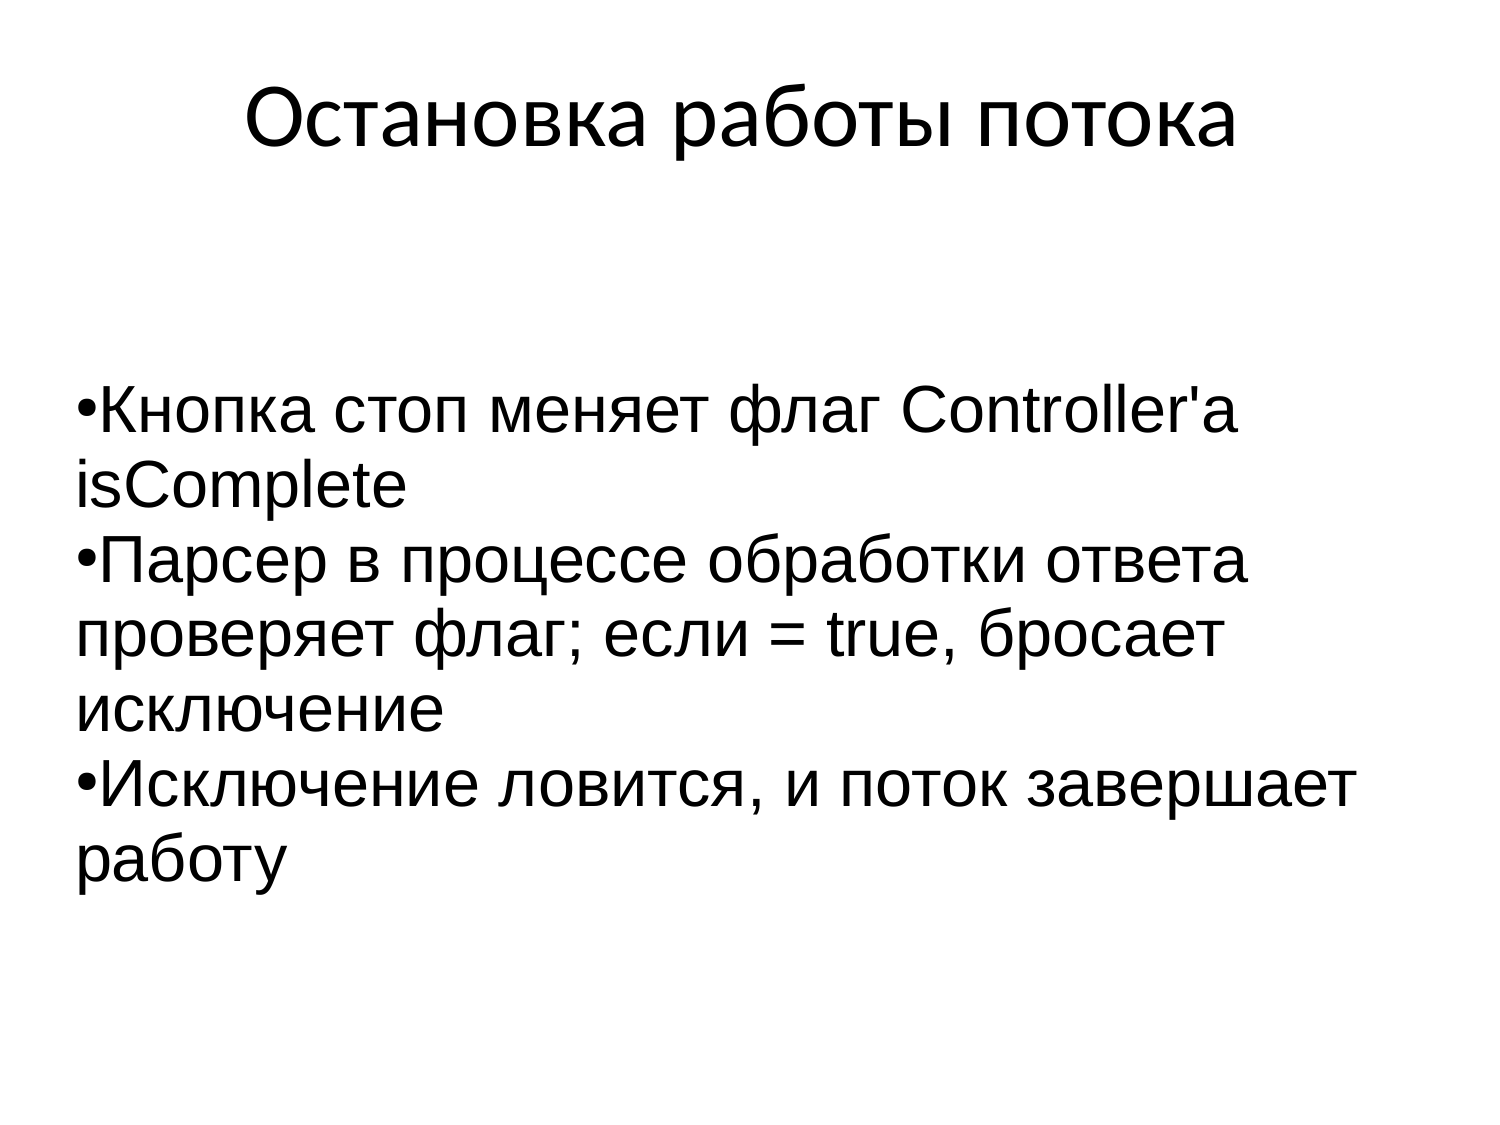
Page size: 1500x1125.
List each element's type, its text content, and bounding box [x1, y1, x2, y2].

subtitle Кнопка стоп меняет флаг Controller'а isComplete Парсер в процессе обработки ответа проверяет флаг; если = true, бросает исключение Исключение ловится, и поток завершает работу [75, 269, 1425, 998]
title Остановка работы потока [67, 29, 1418, 218]
